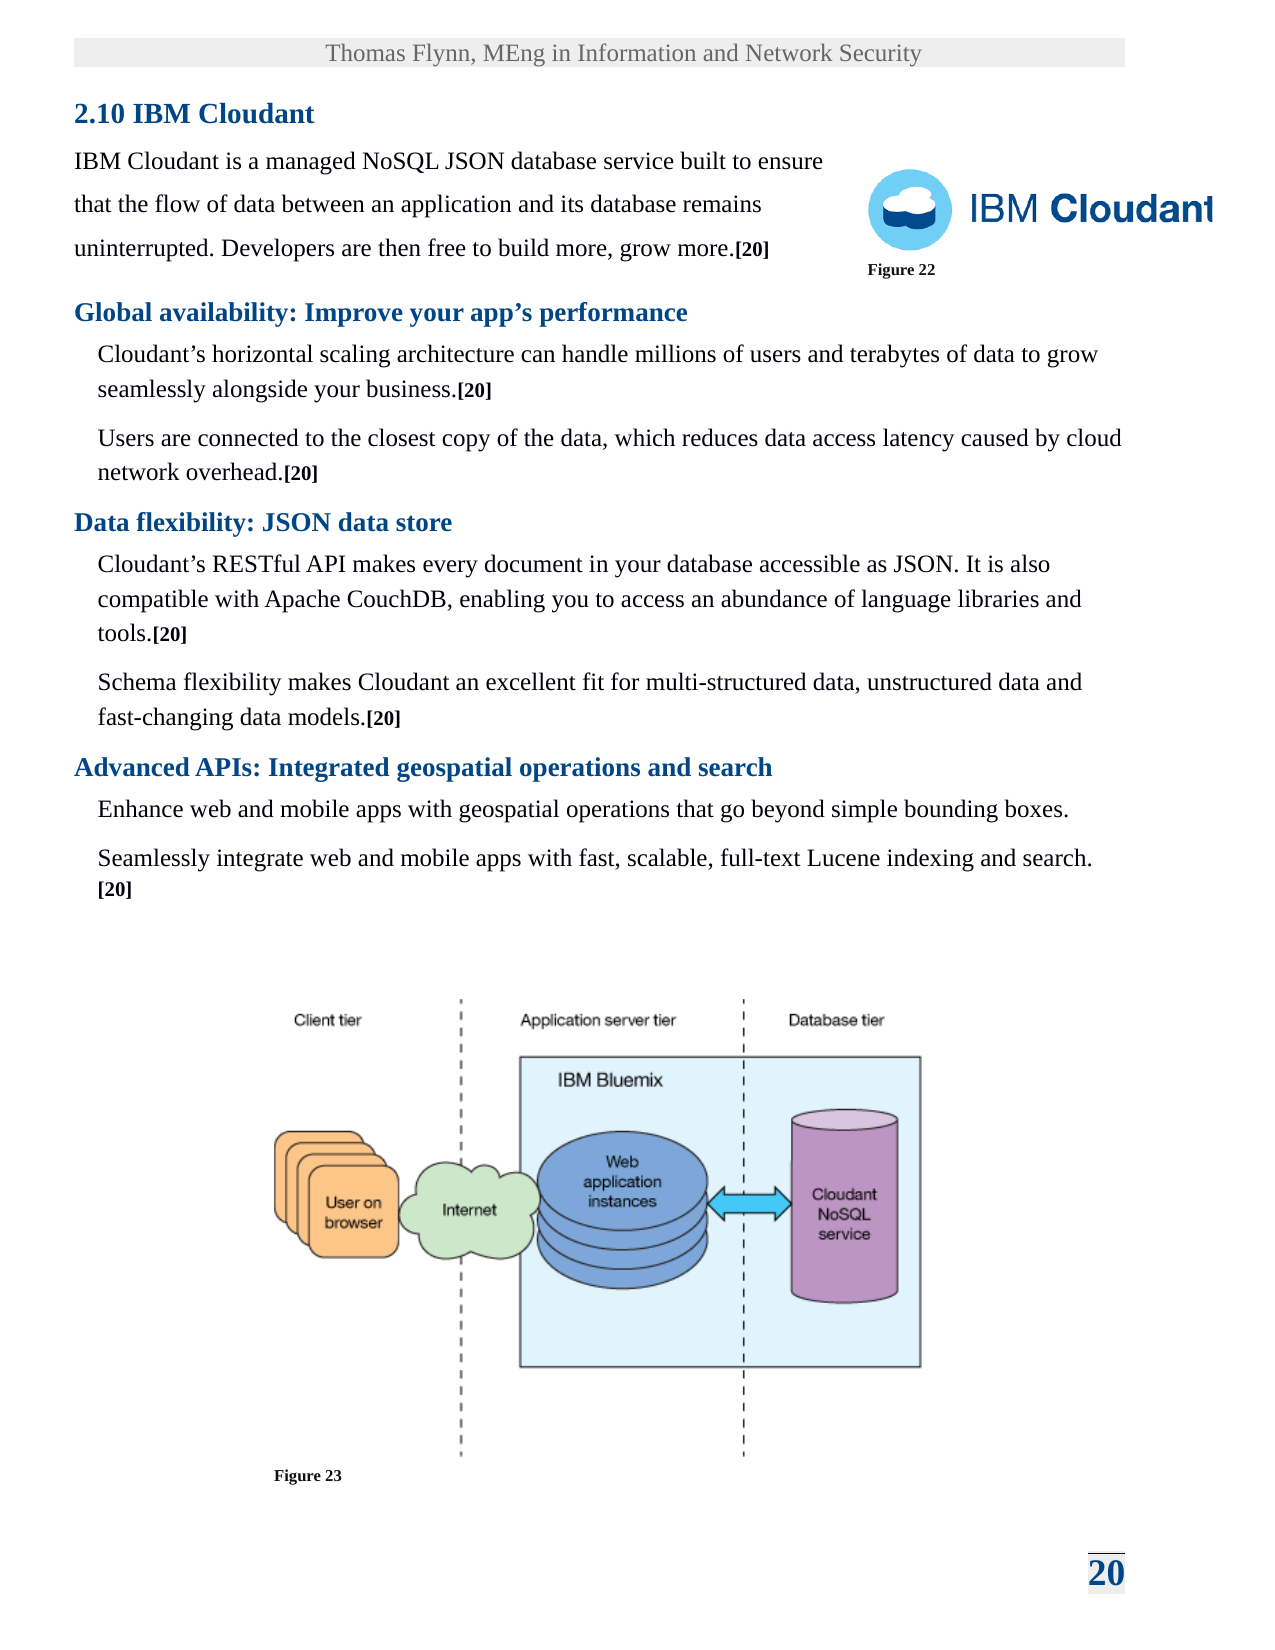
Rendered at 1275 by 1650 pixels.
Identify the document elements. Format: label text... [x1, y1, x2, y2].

text Enhance web and mobile apps with geospatial operations that go beyond simple bounding boxes. [97, 794, 1125, 823]
text Cloudant’s horizontal scaling architecture can handle millions of users and terabytes of data to grow seamlessly alongside your business.[20] [97, 339, 1125, 403]
text Cloudant’s RESTful API makes every document in your database accessible as JSON. It is also compatible with Apache CouchDB, enabling you to access an abundance of language libraries and tools.[20] [97, 549, 1125, 647]
text Users are connected to the closest copy of the data, which reduces data access latency caused by cloud network overhead.[20] [97, 423, 1125, 486]
picture [273, 999, 922, 1457]
text Seamlessly integrate web and mobile apps with fast, scalable, full-text Lucene indexing and search.[20] [97, 843, 1125, 901]
subtitle 2.10 IBM Cloudant [74, 96, 1125, 129]
subtitle Advanced APIs: Integrated geospatial operations and search [74, 751, 1125, 782]
text Schema flexibility makes Cloudant an excellent fit for multi-structured data, unstructured data and fast-changing data models.[20] [97, 667, 1125, 731]
picture [867, 168, 1213, 251]
text Figure 23 [274, 1457, 925, 1485]
subtitle Global availability: Improve your app’s performance [74, 297, 1125, 328]
text IBM Cloudant is a managed NoSQL JSON database service built to ensure that the flow of data between an application and its database remains uninterrupted. Developers are then free to build more, grow more.[20] [74, 146, 1212, 279]
subtitle Data flexibility: JSON data store [74, 507, 1125, 538]
text Figure 22 [867, 251, 1212, 279]
